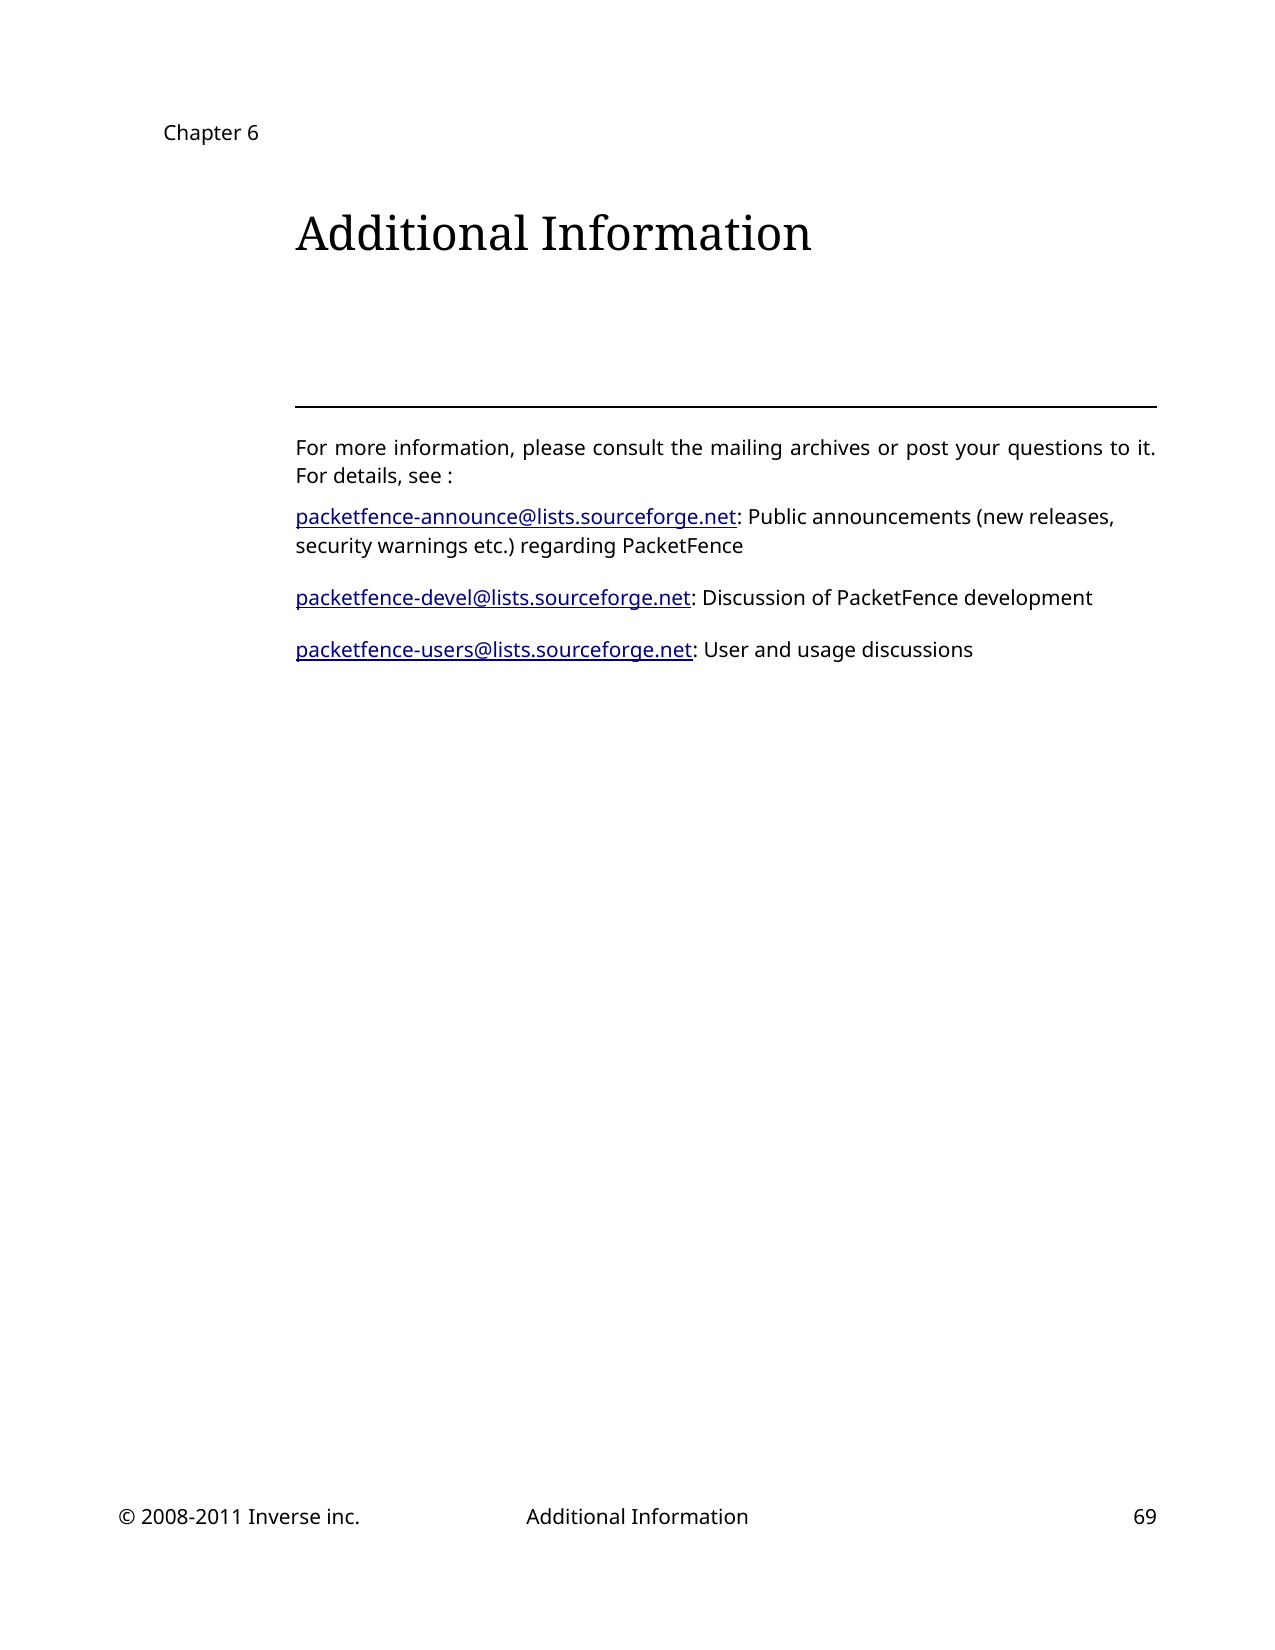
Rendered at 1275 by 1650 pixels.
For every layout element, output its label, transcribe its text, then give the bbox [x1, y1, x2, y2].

text For more information, please consult the mailing archives or post your questions to it. For details, see : [295, 433, 1157, 490]
text packetfence-announce@lists.sourceforge.net: Public announcements (new releases, security warnings etc.) regarding PacketFence [295, 502, 1157, 559]
text packetfence-users@lists.sourceforge.net: User and usage discussions [295, 635, 1157, 663]
subtitle Additional Information [295, 201, 1157, 406]
text packetfence-devel@lists.sourceforge.net: Discussion of PacketFence development [295, 583, 1157, 611]
